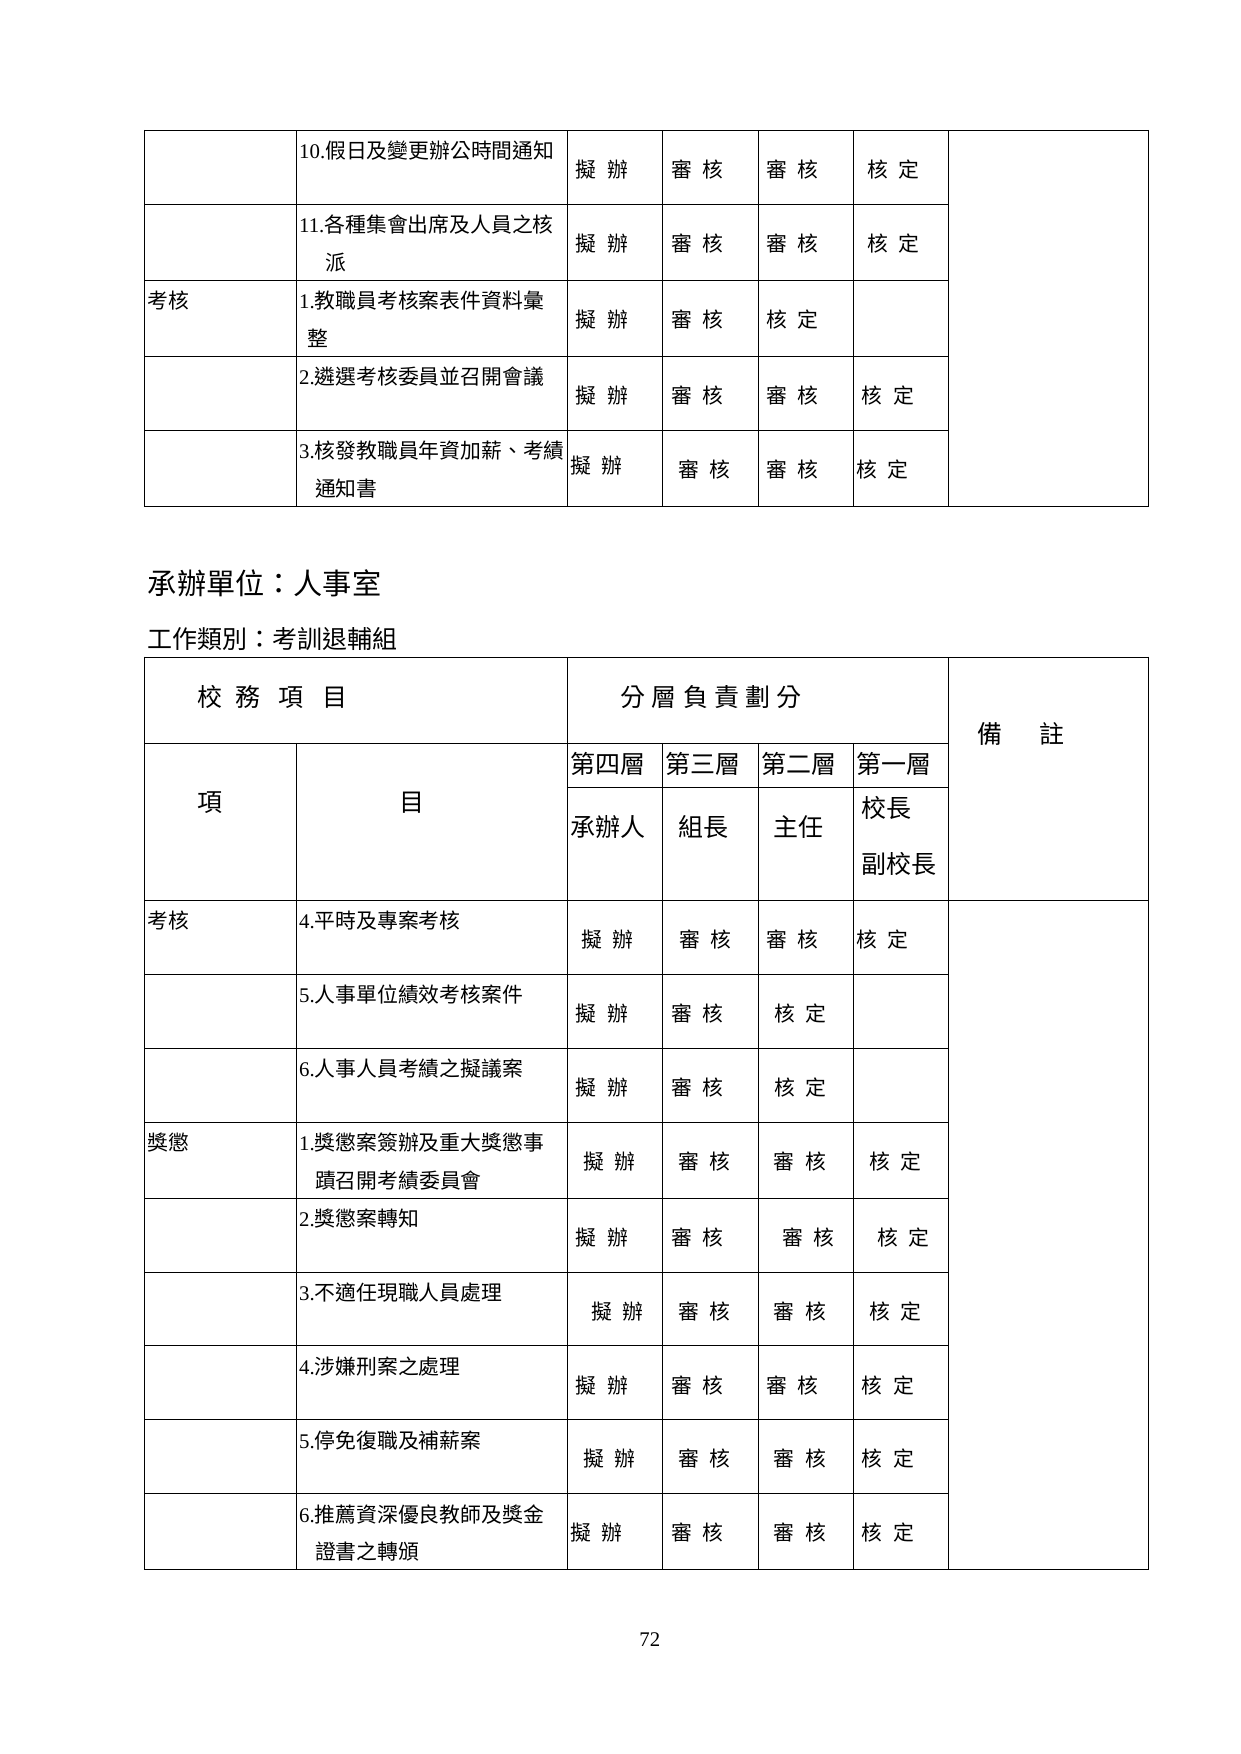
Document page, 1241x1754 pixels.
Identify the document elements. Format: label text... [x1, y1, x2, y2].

table_cell 審 核 [663, 1420, 758, 1493]
table_cell 審 核 [663, 1049, 758, 1122]
table_cell 審 核 [663, 357, 758, 429]
table_cell 擬 辦 [568, 1494, 662, 1569]
table_cell 擬 辦 [568, 975, 662, 1048]
table_cell [854, 1049, 948, 1122]
table_cell 審 核 [663, 1494, 758, 1569]
table_cell 第二層 [759, 744, 853, 787]
table_cell [145, 1420, 296, 1493]
table_cell 核 定 [854, 1199, 948, 1272]
table_cell 第四層 [568, 744, 662, 787]
table_cell 2.獎懲案轉知 [297, 1199, 567, 1272]
table_cell 4.涉嫌刑案之處理 [297, 1346, 567, 1419]
table_header 校 務 項 目 [145, 658, 567, 743]
table_cell 審 核 [759, 1123, 853, 1198]
table_cell [145, 1346, 296, 1419]
table_cell [145, 975, 296, 1048]
table_header 備 註 [949, 658, 1148, 900]
table_cell 校長 副校長 [854, 788, 948, 900]
table_cell 擬 辦 [568, 901, 662, 974]
table_cell 3.核發教職員年資加薪、考績通知書 [297, 431, 567, 506]
text 承辦單位：人事室 [148, 544, 1152, 619]
table_cell 審 核 [663, 431, 758, 506]
table_cell 核 定 [854, 1273, 948, 1345]
table_cell 主任 [759, 788, 853, 900]
table_cell 審 核 [759, 357, 853, 429]
table_cell 審 核 [759, 131, 853, 204]
table_cell 擬 辦 [568, 205, 662, 280]
table_cell 審 核 [759, 431, 853, 506]
table_cell [145, 1273, 296, 1345]
table_cell 組長 [663, 788, 758, 900]
table_cell [145, 1494, 296, 1569]
table_cell 考核 [145, 901, 296, 974]
table_cell 目 [297, 744, 567, 900]
table_cell 核 定 [854, 357, 948, 429]
text 工作類別：考訓退輔組 [148, 619, 1152, 657]
table_cell [949, 901, 1148, 1569]
table_cell 審 核 [759, 1420, 853, 1493]
table_cell 審 核 [663, 1273, 758, 1345]
table_cell 10.假日及變更辦公時間通知 [297, 131, 567, 204]
table_cell 擬 辦 [568, 131, 662, 204]
table_cell 5.人事單位績效考核案件 [297, 975, 567, 1048]
table_cell [145, 1199, 296, 1272]
table_cell 審 核 [759, 1199, 853, 1272]
table_cell 核 定 [854, 131, 948, 204]
table_cell 審 核 [663, 1123, 758, 1198]
table_header 分 層 負 責 劃 分 [568, 658, 948, 743]
table_cell 核 定 [854, 1420, 948, 1493]
table_cell 審 核 [663, 901, 758, 974]
table_cell 獎懲 [145, 1123, 296, 1198]
table_cell [949, 131, 1148, 506]
table_cell 承辦人 [568, 788, 662, 900]
table_cell 審 核 [759, 1346, 853, 1419]
table_cell [145, 1049, 296, 1122]
table_cell 核 定 [854, 205, 948, 280]
table_cell 1.教職員考核案表件資料彙整 [297, 281, 567, 356]
table_cell 審 核 [759, 901, 853, 974]
table_cell 3.不適任現職人員處理 [297, 1273, 567, 1345]
table_cell 1.獎懲案簽辦及重大獎懲事蹟召開考績委員會 [297, 1123, 567, 1198]
table_cell 核 定 [759, 975, 853, 1048]
table_cell 審 核 [759, 205, 853, 280]
table_cell 擬 辦 [568, 281, 662, 356]
table_cell 5.停免復職及補薪案 [297, 1420, 567, 1493]
table_cell 2.遴選考核委員並召開會議 [297, 357, 567, 429]
table_cell 項 [145, 744, 296, 900]
table_cell 核 定 [759, 281, 853, 356]
table_cell 核 定 [854, 1123, 948, 1198]
table_cell 擬 辦 [568, 357, 662, 429]
table_cell 核 定 [854, 431, 948, 506]
table_cell 擬 辦 [568, 1346, 662, 1419]
table_cell 審 核 [663, 281, 758, 356]
table_cell 擬 辦 [568, 431, 662, 506]
table_cell 審 核 [759, 1494, 853, 1569]
table_cell 擬 辦 [568, 1199, 662, 1272]
table_cell [854, 975, 948, 1048]
table_cell 擬 辦 [568, 1123, 662, 1198]
table_cell [145, 431, 296, 506]
table_cell 6.推薦資深優良教師及獎金證書之轉頒 [297, 1494, 567, 1569]
table_cell 核 定 [854, 1346, 948, 1419]
table_cell 4.平時及專案考核 [297, 901, 567, 974]
table_cell 6.人事人員考績之擬議案 [297, 1049, 567, 1122]
table_cell [145, 205, 296, 280]
table_cell 11.各種集會出席及人員之核派 [297, 205, 567, 280]
table_cell [854, 281, 948, 356]
table_cell 第三層 [663, 744, 758, 787]
table_cell [145, 357, 296, 429]
table_cell 擬 辦 [568, 1420, 662, 1493]
table_cell 審 核 [663, 975, 758, 1048]
table_cell 核 定 [854, 901, 948, 974]
table_cell 審 核 [663, 205, 758, 280]
table_cell 第一層 [854, 744, 948, 787]
table_cell 考核 [145, 281, 296, 356]
table_cell [145, 131, 296, 204]
table_cell 核 定 [854, 1494, 948, 1569]
table_cell 審 核 [663, 1199, 758, 1272]
table_cell 審 核 [663, 1346, 758, 1419]
table_cell 審 核 [759, 1273, 853, 1345]
table_cell 擬 辦 [568, 1273, 662, 1345]
table_cell 擬 辦 [568, 1049, 662, 1122]
table_cell 審 核 [663, 131, 758, 204]
table_cell 核 定 [759, 1049, 853, 1122]
